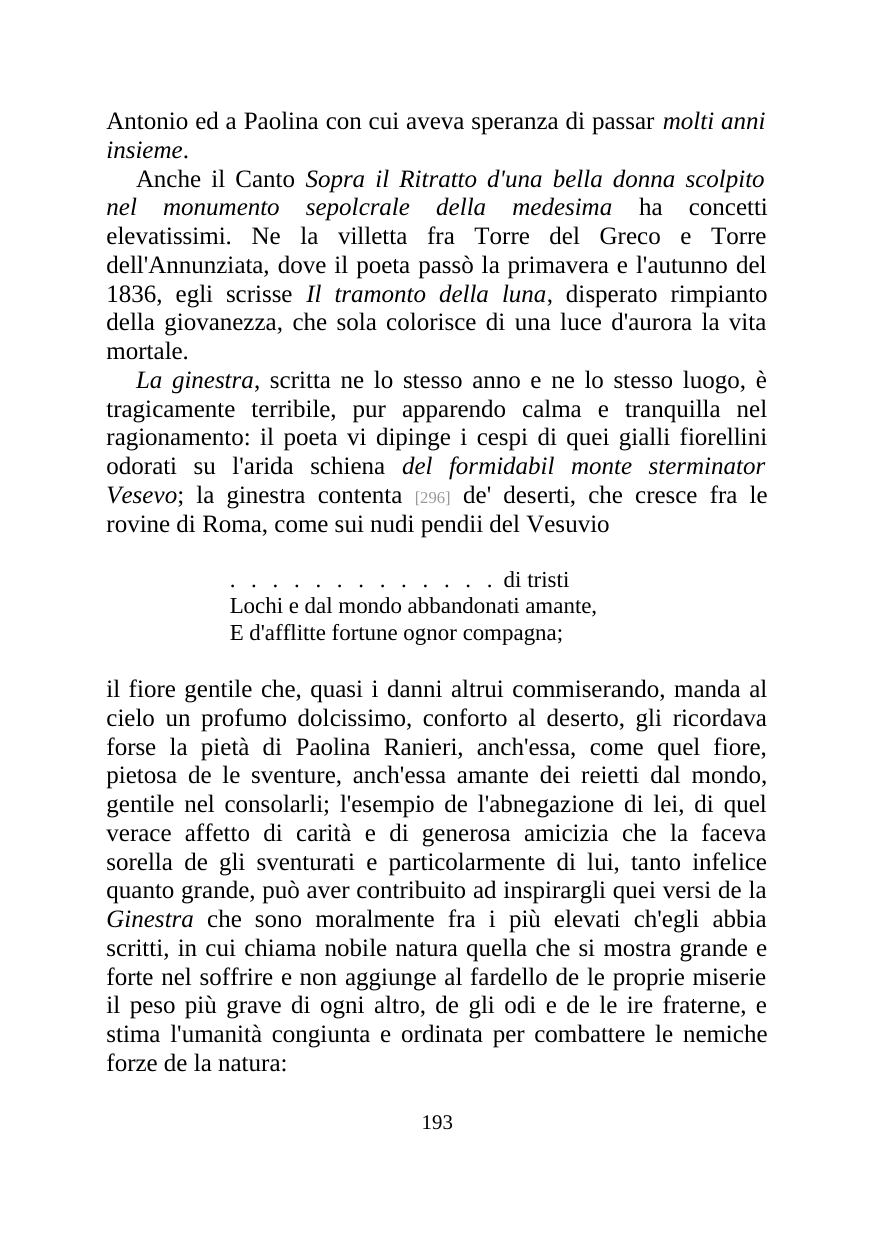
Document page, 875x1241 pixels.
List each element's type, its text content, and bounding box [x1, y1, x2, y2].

text il fiore gentile che, quasi i danni altrui commiserando, manda al cielo un profumo dolcissimo, conforto al deserto, gli ricordava forse la pietà di Paolina Ranieri, anch'essa, come quel fiore, pietosa de le sventure, anch'essa amante dei reietti dal mondo, gentile nel consolarli; l'esempio de l'abnegazione di lei, di quel verace affetto di carità e di generosa amicizia che la faceva sorella de gli sventurati e particolarmente di lui, tanto infelice quanto grande, può aver contribuito ad inspirargli quei versi de la Ginestra che sono moralmente fra i più elevati ch'egli abbia scritti, in cui chiama nobile natura quella che si mostra grande e forte nel soffrire e non aggiunge al fardello de le proprie miserie il peso più grave di ogni altro, de gli odi e de le ire fraterne, e stima l'umanità congiunta e ordinata per combattere le nemiche forze de la natura: [106, 674, 768, 1077]
text Anche il Canto Sopra il Ritratto d'una bella donna scolpito nel monumento sepolcrale della medesima ha concetti elevatissimi. Ne la villetta fra Torre del Greco e Torre dell'Annunziata, dove il poeta passò la primavera e l'autunno del 1836, egli scrisse Il tramonto della luna, disperato rimpianto della giovanezza, che sola colorisce di una luce d'aurora la vita mortale. [106, 164, 768, 365]
text Antonio ed a Paolina con cui aveva speranza di passar molti anni insieme. [106, 106, 768, 164]
text Lochi e dal mondo abbandonati amante, [200, 593, 768, 619]
text E d'afflitte fortune ognor compagna; [200, 619, 768, 645]
text La ginestra, scritta ne lo stesso anno e ne lo stesso luogo, è tragicamente terribile, pur apparendo calma e tranquilla nel ragionamento: il poeta vi dipinge i cespi di quei gialli fiorellini odorati su l'arida schiena del formidabil monte sterminator Vesevo; la ginestra contenta [296] de' deserti, che cresce fra le rovine di Roma, come sui nudi pendii del Vesuvio [106, 365, 768, 537]
text . . . . . . . . . . . . . di tristi [200, 566, 768, 593]
